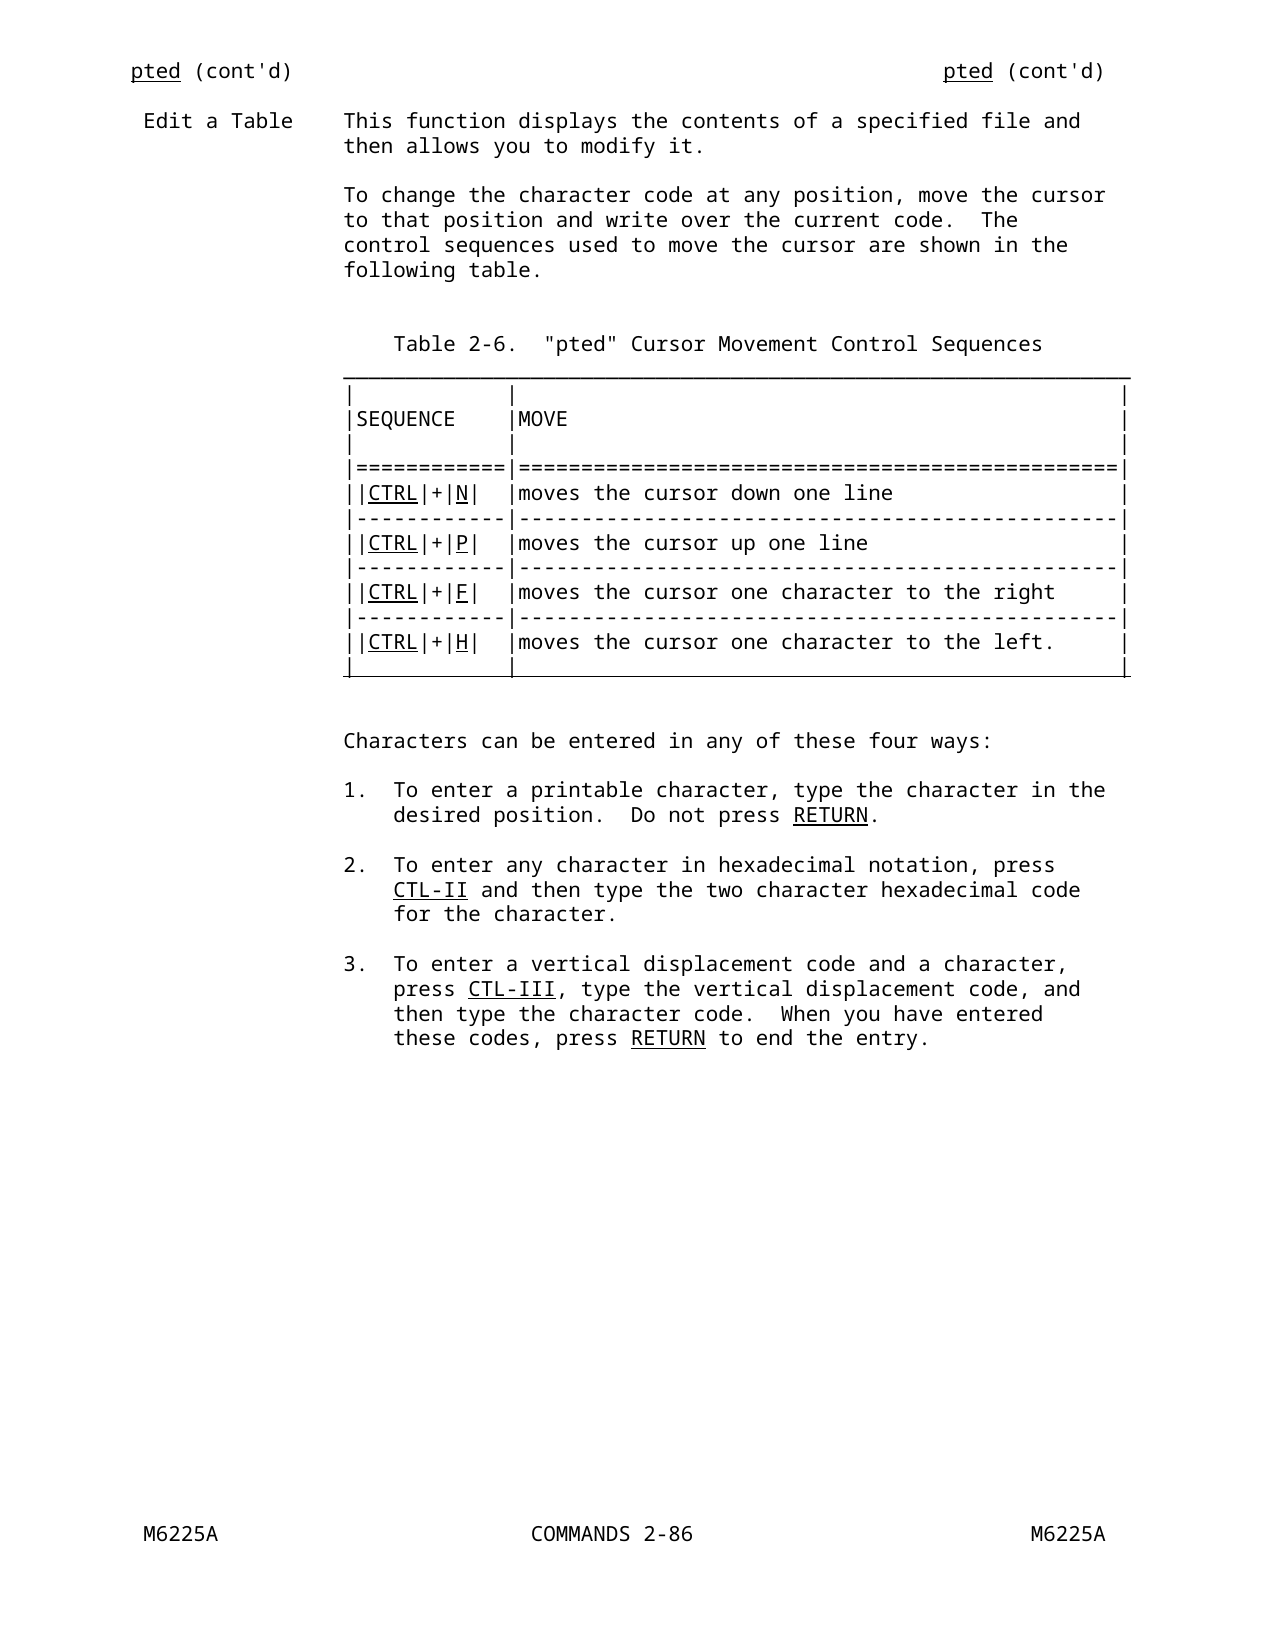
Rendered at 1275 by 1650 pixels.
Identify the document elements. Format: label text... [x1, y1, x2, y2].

text Characters can be entered in any of these four ways: [118, 728, 1145, 753]
text press CTL-III, type the vertical displacement code, and [118, 976, 1145, 1001]
text for the character. [118, 902, 1145, 927]
text these codes, press RETURN to end the entry. [118, 1026, 1145, 1051]
text to that position and write over the current code. The [118, 208, 1145, 233]
text ||CTRL|+|N| |moves the cursor down one line | [118, 481, 1145, 505]
text then allows you to modify it. [118, 133, 1145, 158]
text 2. To enter any character in hexadecimal notation, press [118, 852, 1145, 877]
text Table 2-6. "pted" Cursor Movement Control Sequences [118, 332, 1145, 357]
text desired position. Do not press RETURN. [118, 803, 1145, 828]
text control sequences used to move the cursor are shown in the [118, 233, 1145, 257]
text ||CTRL|+|P| |moves the cursor up one line | [118, 530, 1145, 555]
text |------------|------------------------------------------------| [118, 555, 1145, 580]
text then type the character code. When you have entered [118, 1001, 1145, 1026]
text 3. To enter a vertical displacement code and a character, [118, 952, 1145, 976]
text _______________________________________________________________ [118, 357, 1145, 381]
text pted (cont'd) pted (cont'd) [118, 59, 1145, 84]
text |============|================================================| [118, 456, 1145, 481]
text ||CTRL|+|H| |moves the cursor one character to the left. | [118, 629, 1145, 654]
text | | | [118, 431, 1145, 456]
text ||CTRL|+|F| |moves the cursor one character to the right | [118, 580, 1145, 604]
text following table. [118, 257, 1145, 282]
text To change the character code at any position, move the cursor [118, 183, 1145, 208]
text Edit a Table This function displays the contents of a specified file and [118, 109, 1145, 133]
text |SEQUENCE |MOVE | [118, 406, 1145, 431]
text | | | [118, 381, 1145, 406]
text |------------|------------------------------------------------| [118, 505, 1145, 530]
text | | | [118, 654, 1145, 679]
text 1. To enter a printable character, type the character in the [118, 778, 1145, 803]
text |------------|------------------------------------------------| [118, 604, 1145, 629]
text M6225A COMMANDS 2-86 M6225A [118, 1522, 1145, 1547]
text CTL-II and then type the two character hexadecimal code [118, 877, 1145, 902]
